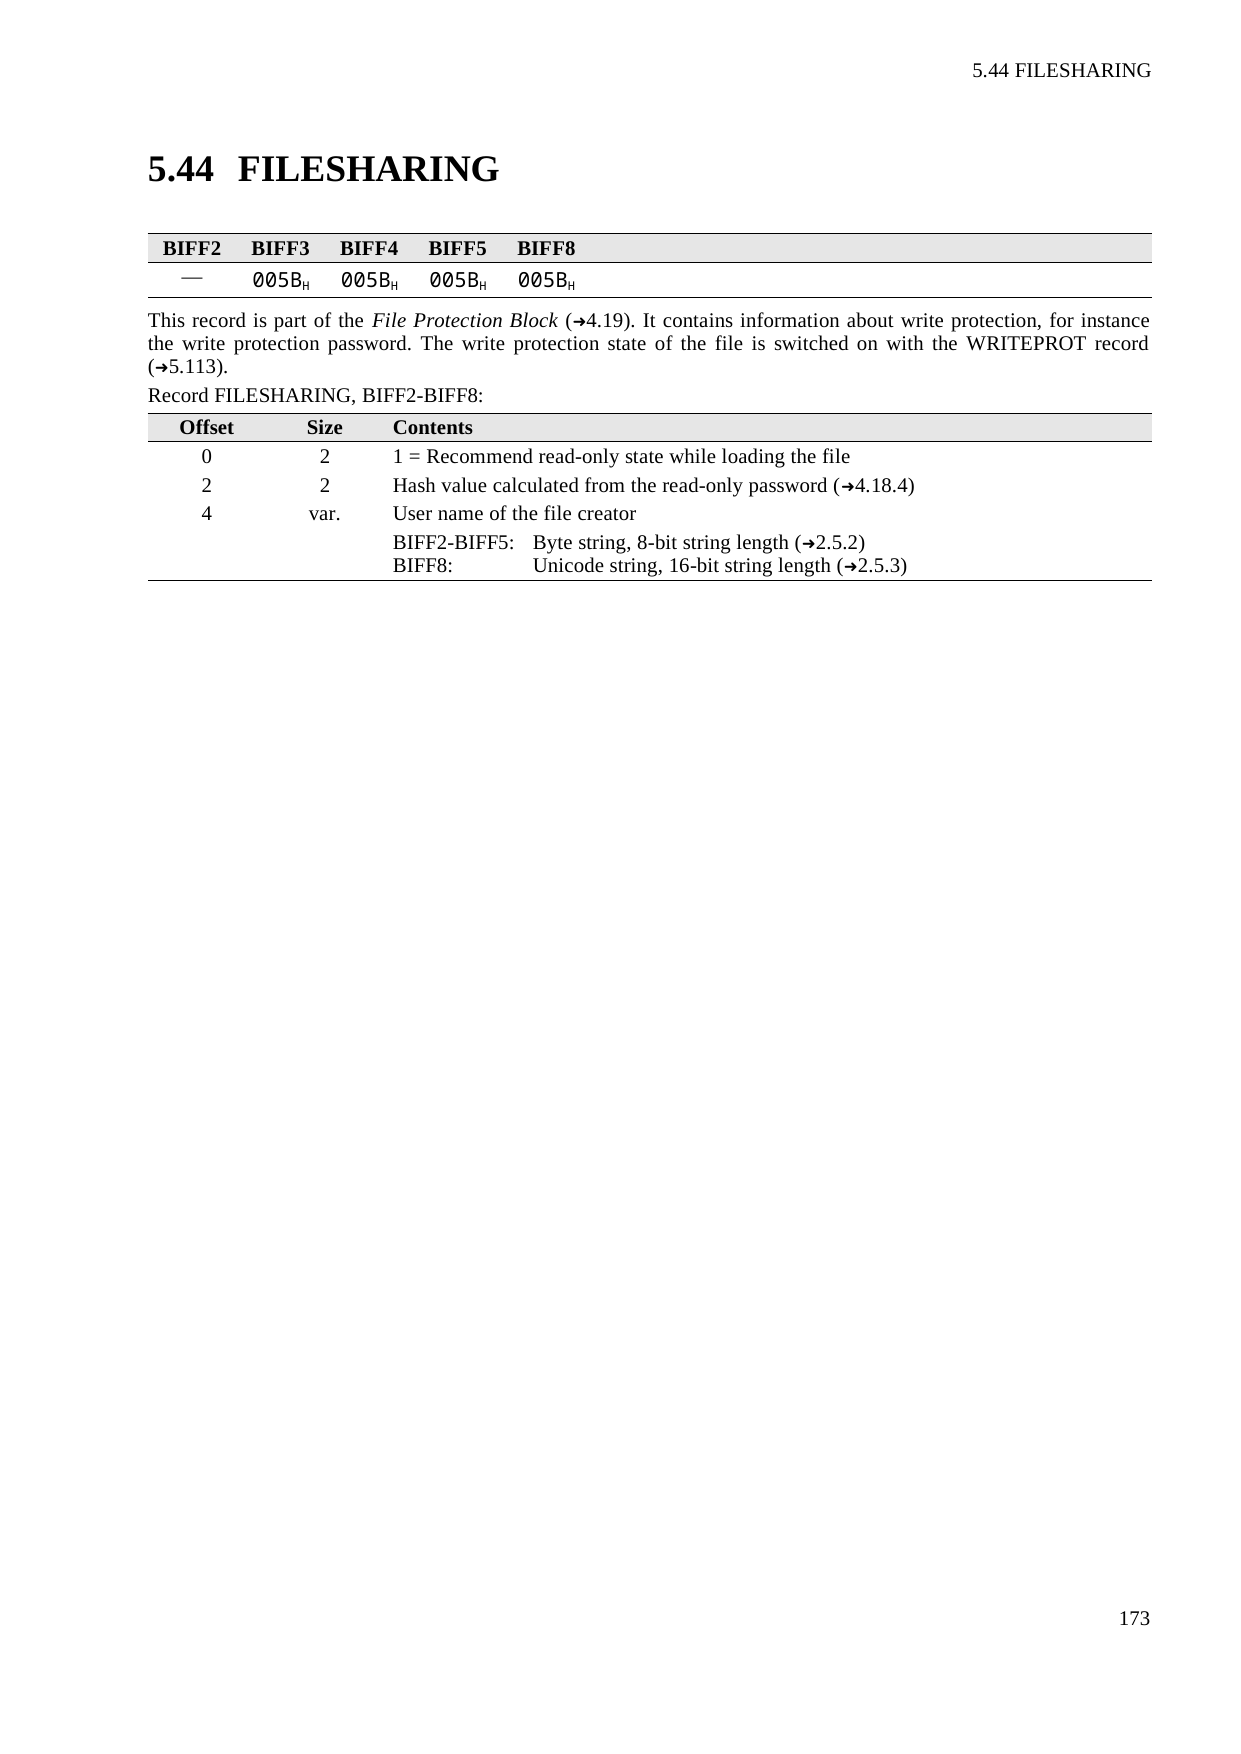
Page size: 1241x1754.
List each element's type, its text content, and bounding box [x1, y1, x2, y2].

table_header BIFF3 [236, 234, 325, 262]
table_cell 005BH [413, 263, 502, 297]
table_header [945, 234, 1152, 262]
table_header [679, 234, 768, 262]
table_cell [856, 263, 945, 297]
table_cell 005BH [502, 263, 591, 297]
subtitle FILESHARING [148, 148, 1152, 189]
table_cell 1 = Recommend read-only state while loading the file [384, 442, 1152, 471]
table_header Contents [384, 414, 1152, 441]
text This record is part of the File Protection Block (➜4.19). It contains information about write protection, for instance the write protection password. The write protection state of the file is switched on with the WRITEPROT record (➜5.113). [148, 309, 1152, 378]
text Record FILESHARING, BIFF2-BIFF8: [148, 384, 1152, 407]
table_cell [591, 263, 679, 297]
table_header BIFF2 [148, 234, 236, 262]
table_header Offset [148, 414, 266, 441]
table_cell 0 [148, 442, 266, 471]
table_cell [768, 263, 856, 297]
table_cell var. [266, 499, 384, 580]
table_cell [945, 263, 1152, 297]
table_cell 4 [148, 499, 266, 580]
table_cell 005BH [236, 263, 325, 297]
table_cell — [148, 263, 236, 297]
table_header BIFF5 [413, 234, 502, 262]
table_cell Hash value calculated from the read-only password (➜4.18.4) [384, 471, 1152, 499]
table_header [856, 234, 945, 262]
table_cell [679, 263, 768, 297]
table_header Size [266, 414, 384, 441]
table_cell 2 [266, 471, 384, 499]
table_cell 2 [148, 471, 266, 499]
table_cell User name of the file creator BIFF2-BIFF5: Byte string, 8‑bit string length (➜2.5.2) BIFF8: Unicode string, 16‑bit string length (➜2.5.3) [384, 499, 1152, 580]
table_header BIFF4 [325, 234, 413, 262]
table_cell 2 [266, 442, 384, 471]
table_header [591, 234, 679, 262]
table_cell 005BH [325, 263, 413, 297]
table_header BIFF8 [502, 234, 591, 262]
table_header [768, 234, 856, 262]
